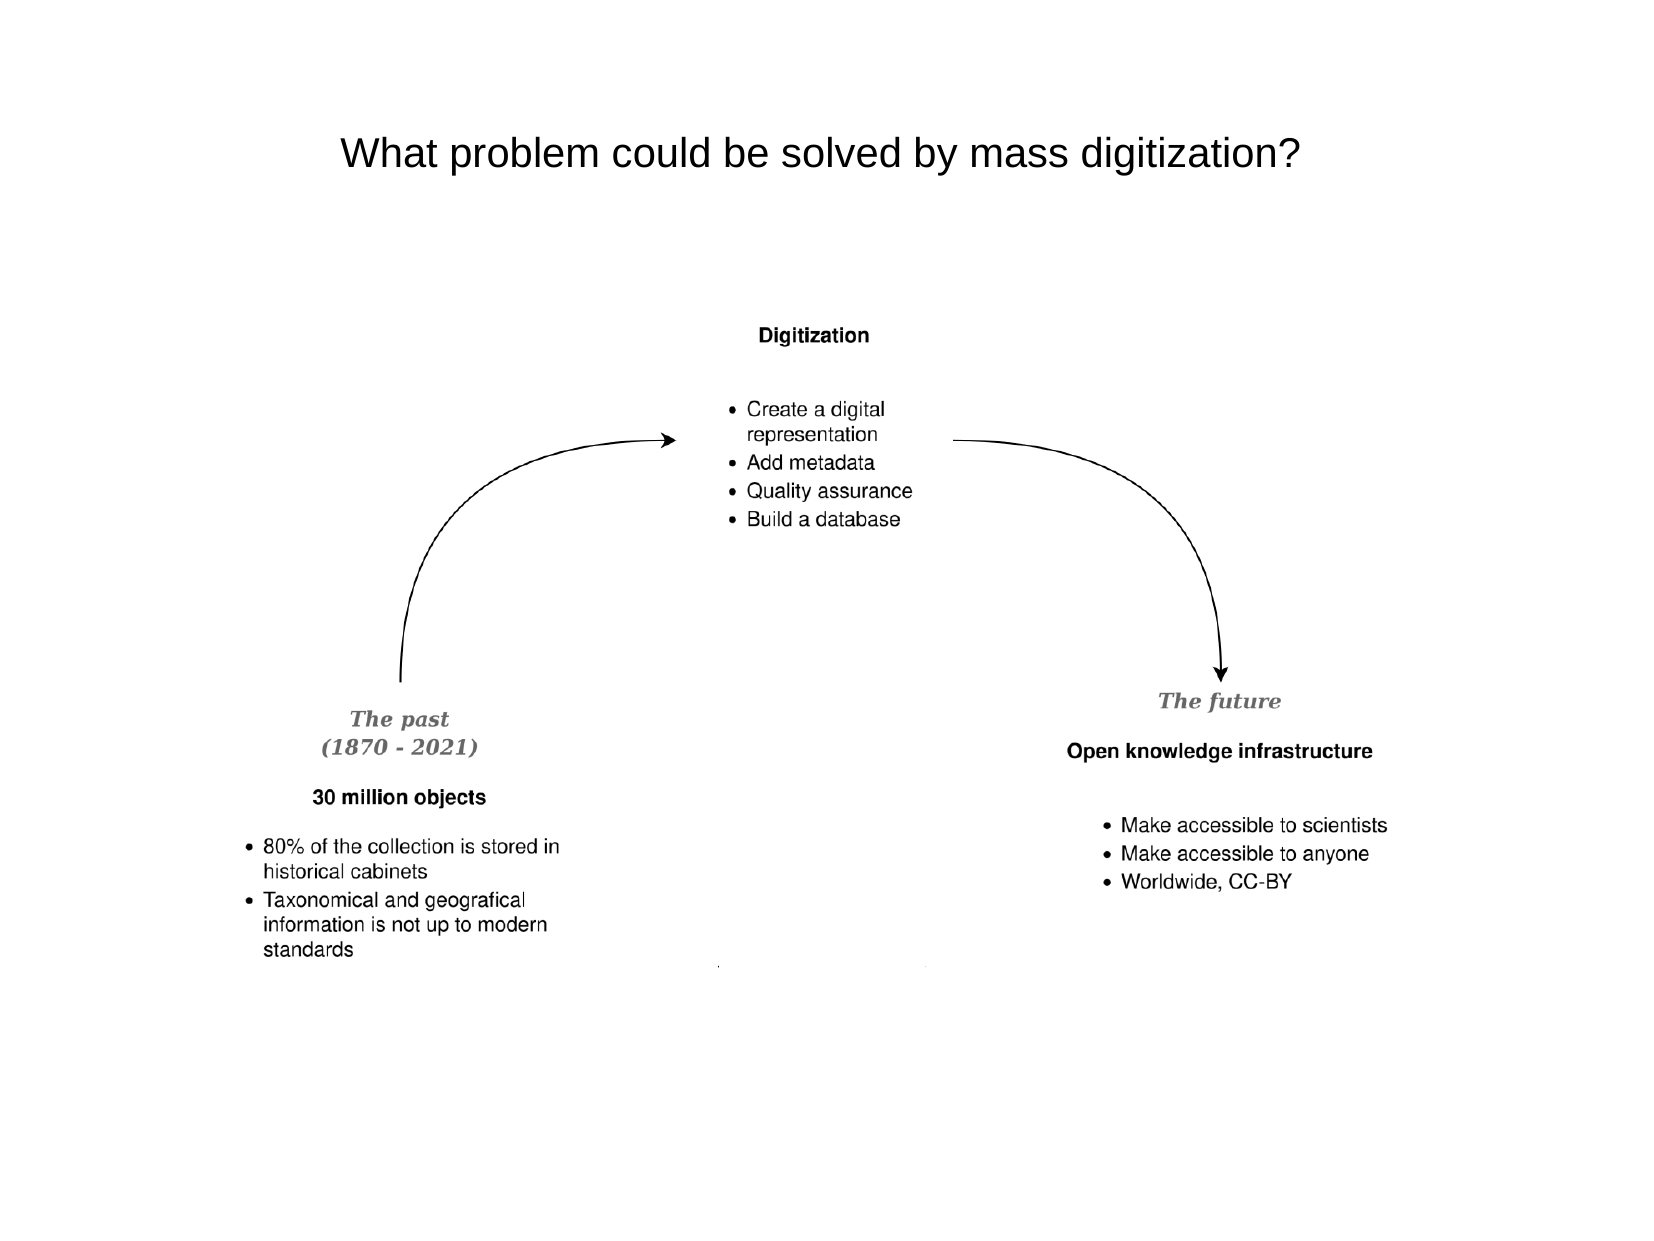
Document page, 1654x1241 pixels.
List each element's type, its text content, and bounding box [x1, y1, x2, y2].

title What problem could be solved by mass digitization? [82, 49, 1571, 257]
picture [192, 325, 1418, 1004]
